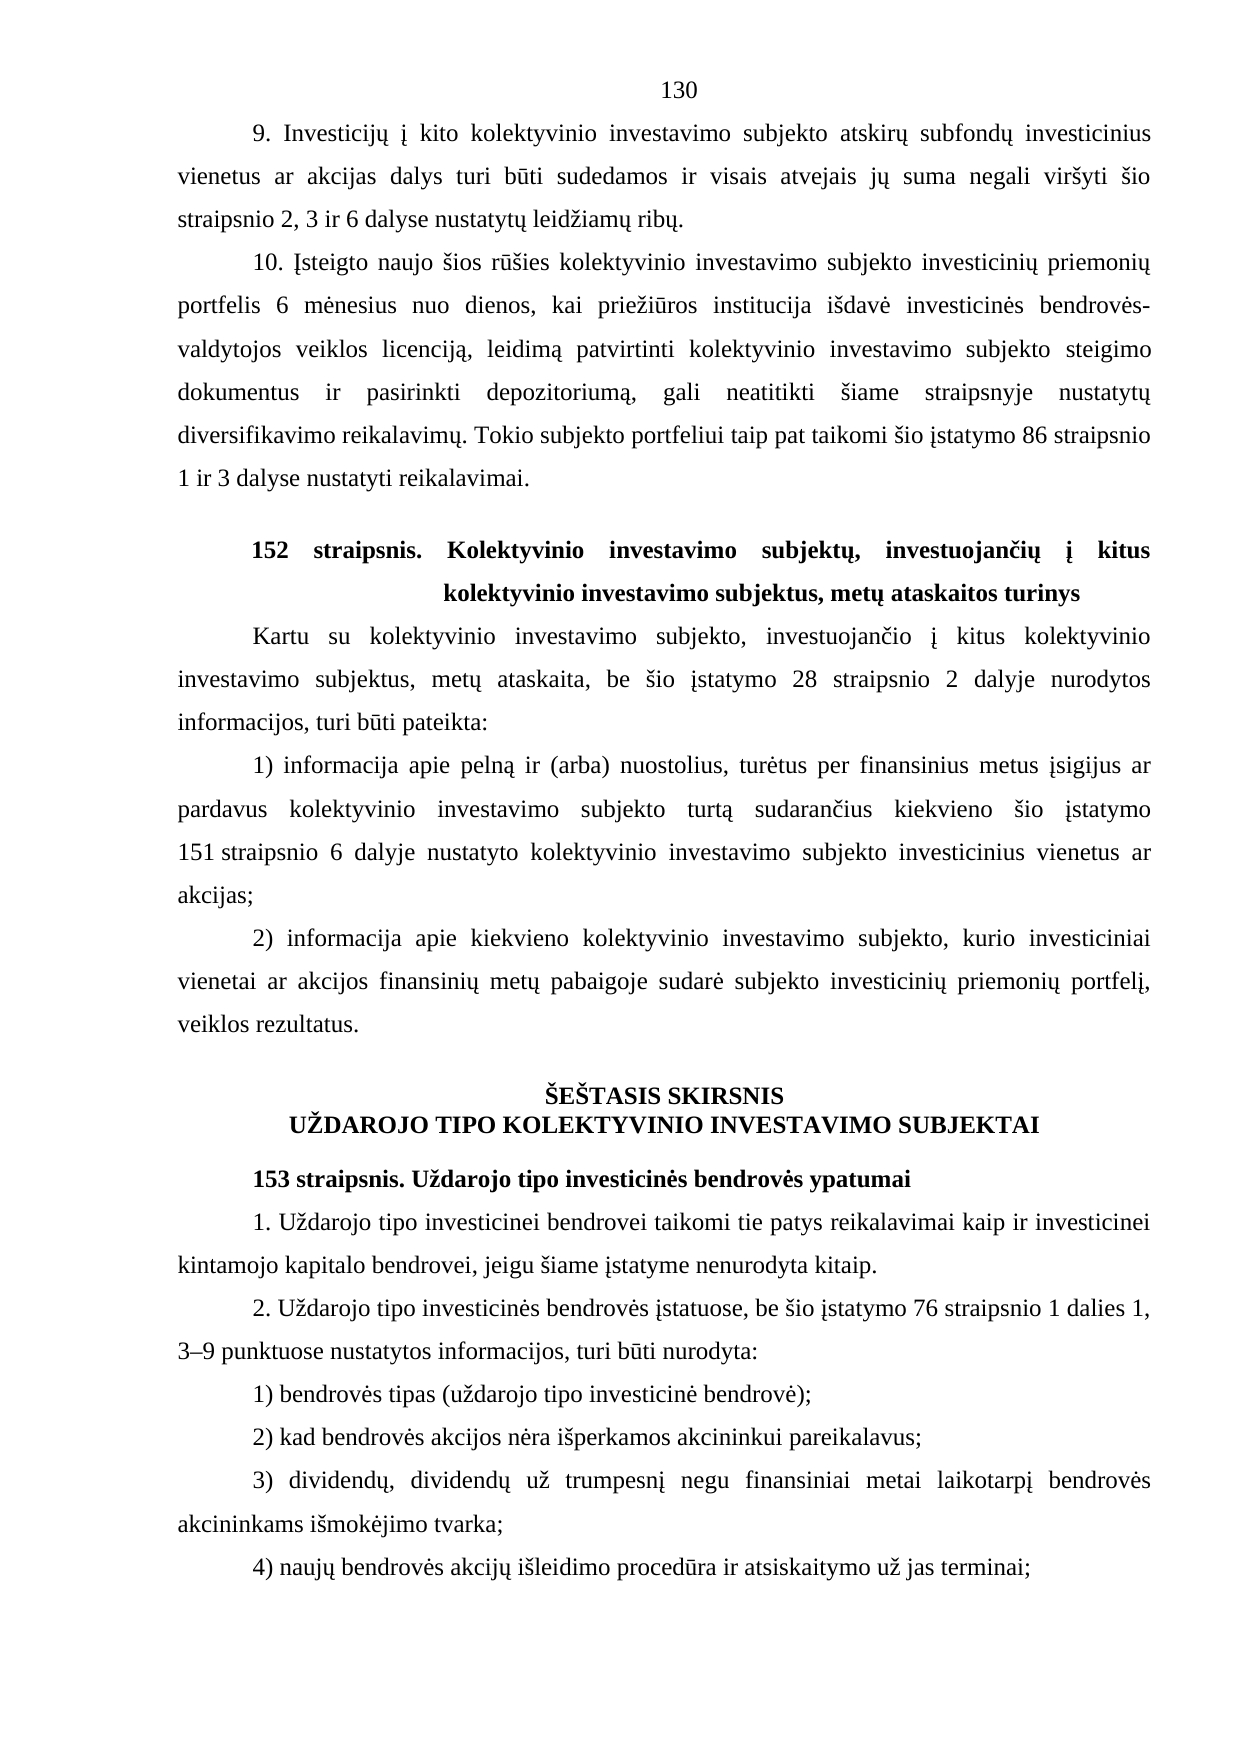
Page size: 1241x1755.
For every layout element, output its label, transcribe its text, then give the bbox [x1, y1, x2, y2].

text 9. Investicijų į kito kolektyvinio investavimo subjekto atskirų subfondų investicinius vienetus ar akcijas dalys turi būti sudedamos ir visais atvejais jų suma negali viršyti šio straipsnio 2, 3 ir 6 dalyse nustatytų leidžiamų ribų. [177, 118, 1152, 233]
text 2. Uždarojo tipo investicinės bendrovės įstatuose, be šio įstatymo 76 straipsnio 1 dalies 1, 3–9 punktuose nustatytos informacijos, turi būti nurodyta: [177, 1293, 1152, 1365]
text 2) kad bendrovės akcijos nėra išperkamos akcininkui pareikalavus; [177, 1422, 1152, 1451]
text 152 straipsnis. Kolektyvinio investavimo subjektų, investuojančių į kitus kolektyvinio investavimo subjektus, metų ataskaitos turinys [251, 535, 1152, 607]
text UŽDAROJO TIPO KOLEKTYVINIO INVESTAVIMO SUBJEKTAI [177, 1110, 1152, 1139]
text 2) informacija apie kiekvieno kolektyvinio investavimo subjekto, kurio investiciniai vienetai ar akcijos finansinių metų pabaigoje sudarė subjekto investicinių priemonių portfelį, veiklos rezultatus. [177, 923, 1152, 1038]
text 3) dividendų, dividendų už trumpesnį negu finansiniai metai laikotarpį bendrovės akcininkams išmokėjimo tvarka; [177, 1466, 1152, 1537]
text 153 straipsnis. Uždarojo tipo investicinės bendrovės ypatumai [252, 1164, 1152, 1192]
text Kartu su kolektyvinio investavimo subjekto, investuojančio į kitus kolektyvinio investavimo subjektus, metų ataskaita, be šio įstatymo 28 straipsnio 2 dalyje nurodytos informacijos, turi būti pateikta: [177, 621, 1152, 736]
text 1) informacija apie pelną ir (arba) nuostolius, turėtus per finansinius metus įsigijus ar pardavus kolektyvinio investavimo subjekto turtą sudarančius kiekvieno šio įstatymo 151 straipsnio 6 dalyje nustatyto kolektyvinio investavimo subjekto investicinius vienetus ar akcijas; [177, 751, 1152, 909]
text ŠEŠTASIS SKIRSNIS [177, 1081, 1152, 1110]
text 4) naujų bendrovės akcijų išleidimo procedūra ir atsiskaitymo už jas terminai; [177, 1552, 1152, 1581]
text 1) bendrovės tipas (uždarojo tipo investicinė bendrovė); [177, 1379, 1152, 1408]
text 10. Įsteigto naujo šios rūšies kolektyvinio investavimo subjekto investicinių priemonių portfelis 6 mėnesius nuo dienos, kai priežiūros institucija išdavė investicinės bendrovės-valdytojos veiklos licenciją, leidimą patvirtinti kolektyvinio investavimo subjekto steigimo dokumentus ir pasirinkti depozitoriumą, gali neatitikti šiame straipsnyje nustatytų diversifikavimo reikalavimų. Tokio subjekto portfeliui taip pat taikomi šio įstatymo 86 straipsnio 1 ir 3 dalyse nustatyti reikalavimai. [177, 247, 1152, 492]
text 1. Uždarojo tipo investicinei bendrovei taikomi tie patys reikalavimai kaip ir investicinei kintamojo kapitalo bendrovei, jeigu šiame įstatyme nenurodyta kitaip. [177, 1207, 1152, 1279]
